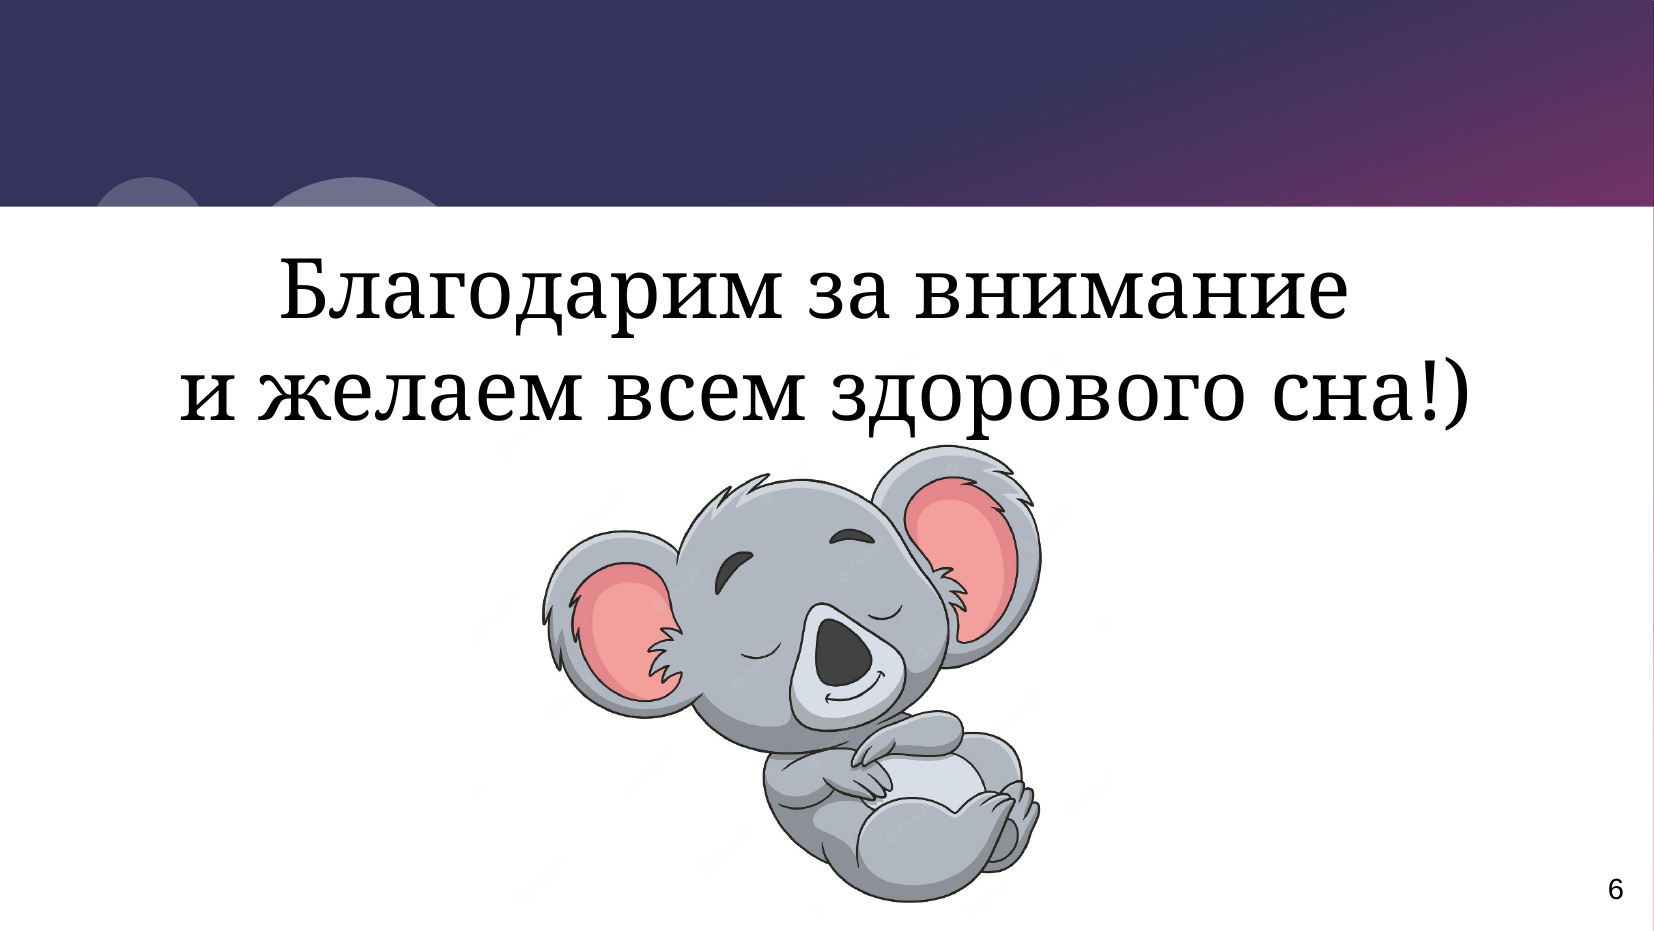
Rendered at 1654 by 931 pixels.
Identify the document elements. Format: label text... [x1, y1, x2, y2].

picture [472, 443, 1111, 916]
list Благодарим за внимание и желаем всем здорового сна!) [88, 236, 1565, 443]
